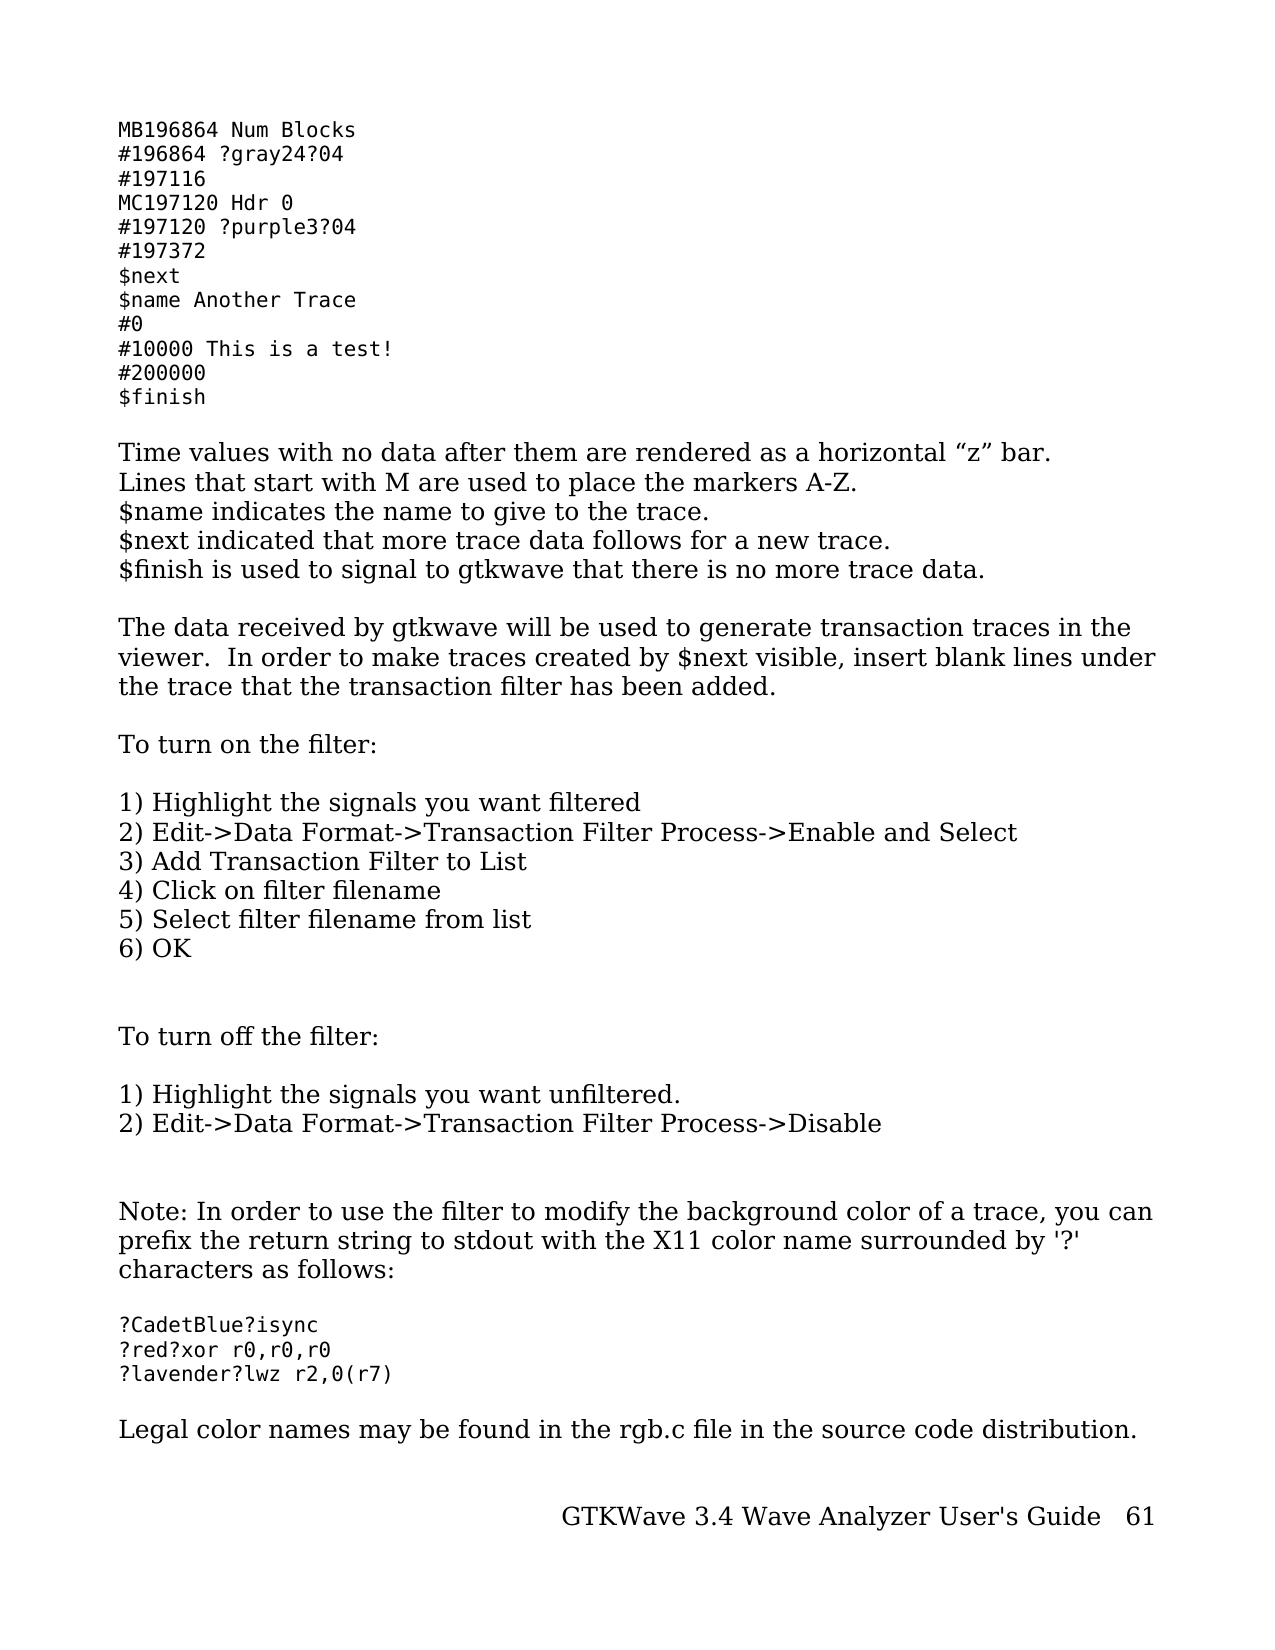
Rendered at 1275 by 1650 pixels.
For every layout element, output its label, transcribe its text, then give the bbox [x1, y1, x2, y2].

text Legal color names may be found in the rgb.c file in the source code distribution. [118, 1416, 1157, 1445]
text #0 [118, 312, 1157, 337]
text 5) Select filter filename from list [118, 905, 1157, 934]
text Note: In order to use the filter to modify the background color of a trace, you can prefix the return string to stdout with the X11 color name surrounded by '?' characters as follows: [118, 1197, 1157, 1284]
text #10000 This is a test! [118, 337, 1157, 361]
text $next [118, 264, 1157, 288]
text The data received by gtkwave will be used to generate transaction traces in the viewer. In order to make traces created by $next visible, insert blank lines under the trace that the transaction filter has been added. [118, 613, 1157, 701]
text #200000 [118, 361, 1157, 385]
text MC197120 Hdr 0 [118, 191, 1157, 215]
text ?lavender?lwz r2,0(r7) [118, 1362, 1157, 1386]
text #197116 [118, 167, 1157, 191]
text ?red?xor r0,r0,r0 [118, 1338, 1157, 1362]
text $name Another Trace [118, 288, 1157, 312]
text $finish [118, 385, 1157, 409]
text MB196864 Num Blocks [118, 118, 1157, 142]
text Time values with no data after them are rendered as a horizontal “z” bar. [118, 438, 1157, 468]
text To turn on the filter: [118, 730, 1157, 759]
text $next indicated that more trace data follows for a new trace. [118, 526, 1157, 555]
text 3) Add Transaction Filter to List [118, 847, 1157, 876]
text ?CadetBlue?isync [118, 1313, 1157, 1338]
text #196864 ?gray24?04 [118, 142, 1157, 167]
text 4) Click on filter filename [118, 876, 1157, 905]
text Lines that start with M are used to place the markers A-Z. [118, 468, 1157, 497]
text #197372 [118, 239, 1157, 264]
text To turn off the filter: [118, 1022, 1157, 1051]
text 2) Edit->Data Format->Transaction Filter Process->Enable and Select [118, 818, 1157, 847]
text 1) Highlight the signals you want unfiltered. [118, 1080, 1157, 1109]
text #197120 ?purple3?04 [118, 215, 1157, 239]
text 2) Edit->Data Format->Transaction Filter Process->Disable [118, 1109, 1157, 1138]
text 1) Highlight the signals you want filtered [118, 788, 1157, 818]
text $finish is used to signal to gtkwave that there is no more trace data. [118, 555, 1157, 584]
text $name indicates the name to give to the trace. [118, 497, 1157, 526]
text 6) OK [118, 934, 1157, 963]
